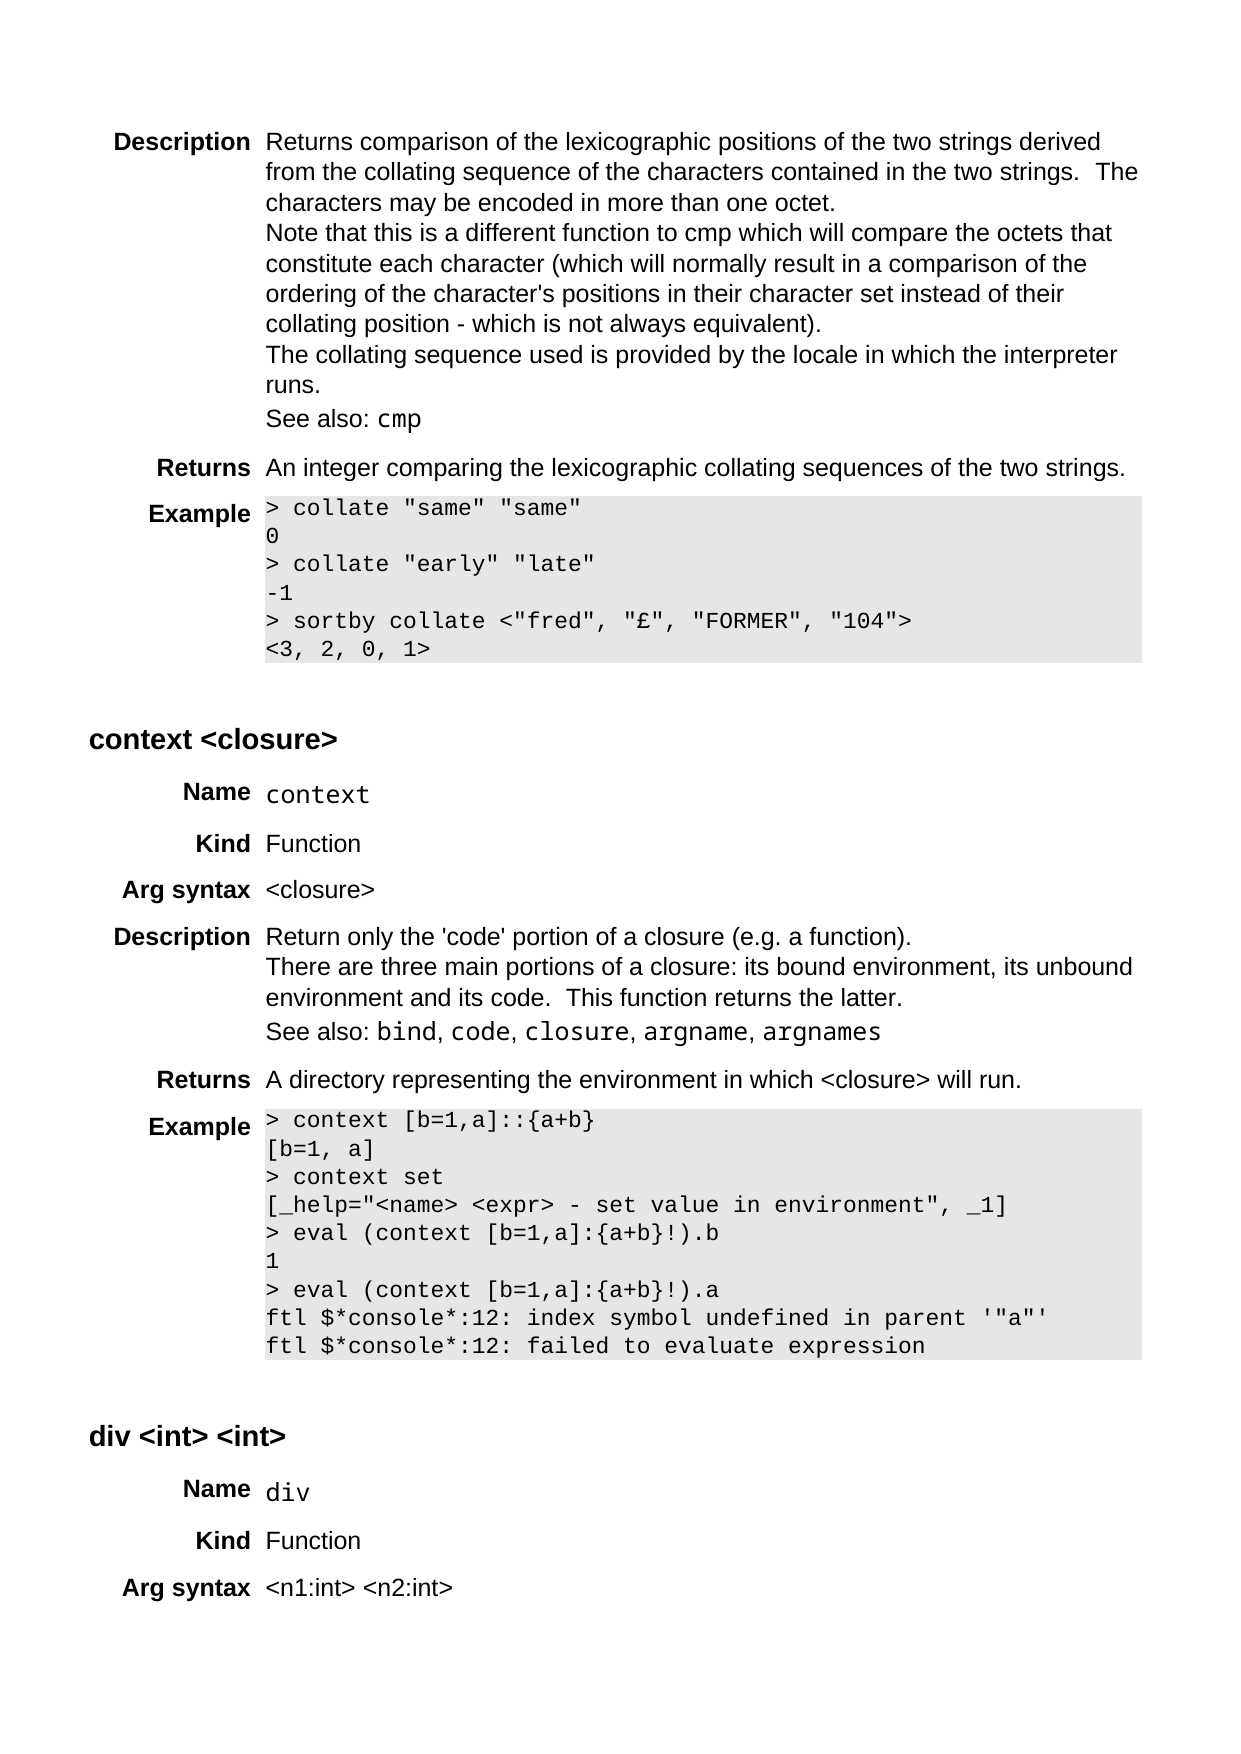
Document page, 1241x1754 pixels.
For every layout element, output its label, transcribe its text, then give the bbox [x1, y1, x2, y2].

subtitle div <int> <int> [88, 1419, 1145, 1453]
table_cell > context [b=1,a]::{a+b} [b=1, a] > context set [_help="<name> <expr> - set value in environment", _1] > eval (context [b=1,a]:{a+b}!).b 1 > eval (context [b=1,a]:{a+b}!).a ftl $*console*:12: index symbol undefined in parent '"a"' ftl $*console*:12: failed to evaluate expression [263, 1103, 1145, 1372]
table_cell Arg syntax [89, 1564, 262, 1610]
table_cell > collate "same" "same" 0 > collate "early" "late" -1 > sortby collate <"fred", "£", "FORMER", "104"> <3, 2, 0, 1> [263, 490, 1145, 675]
table_cell Function [263, 1517, 1145, 1564]
table_cell Description [89, 118, 262, 444]
table_cell Arg syntax [89, 867, 262, 913]
table_cell Description [89, 913, 262, 1056]
table_cell An integer comparing the lexicographic collating sequences of the two strings. [263, 444, 1145, 490]
table_cell Returns [89, 1056, 262, 1103]
table_cell Example [89, 1103, 262, 1372]
table_cell Function [263, 820, 1145, 867]
table_cell Kind [89, 820, 262, 867]
table_header Name [89, 1465, 262, 1517]
table_cell Kind [89, 1517, 262, 1564]
table_cell <closure> [263, 867, 1145, 913]
table_header context [263, 768, 1145, 820]
table_cell Return only the 'code' portion of a closure (e.g. a function). There are three main portions of a closure: its bound environment, its unbound environment and its code. This function returns the latter. See also: bind, code, closure, argname, argnames [263, 913, 1145, 1056]
table_cell Returns [89, 444, 262, 490]
table_cell Example [89, 490, 262, 675]
table_header div [263, 1465, 1145, 1517]
table_cell Returns comparison of the lexicographic positions of the two strings derived from the collating sequence of the characters contained in the two strings. The characters may be encoded in more than one octet. Note that this is a different function to cmp which will compare the octets that constitute each character (which will normally result in a comparison of the ordering of the character's positions in their character set instead of their collating position - which is not always equivalent). The collating sequence used is provided by the locale in which the interpreter runs. See also: cmp [263, 118, 1145, 444]
table_cell A directory representing the environment in which <closure> will run. [263, 1056, 1145, 1103]
table_cell <n1:int> <n2:int> [263, 1564, 1145, 1610]
subtitle context <closure> [88, 722, 1145, 756]
table_header Name [89, 768, 262, 820]
